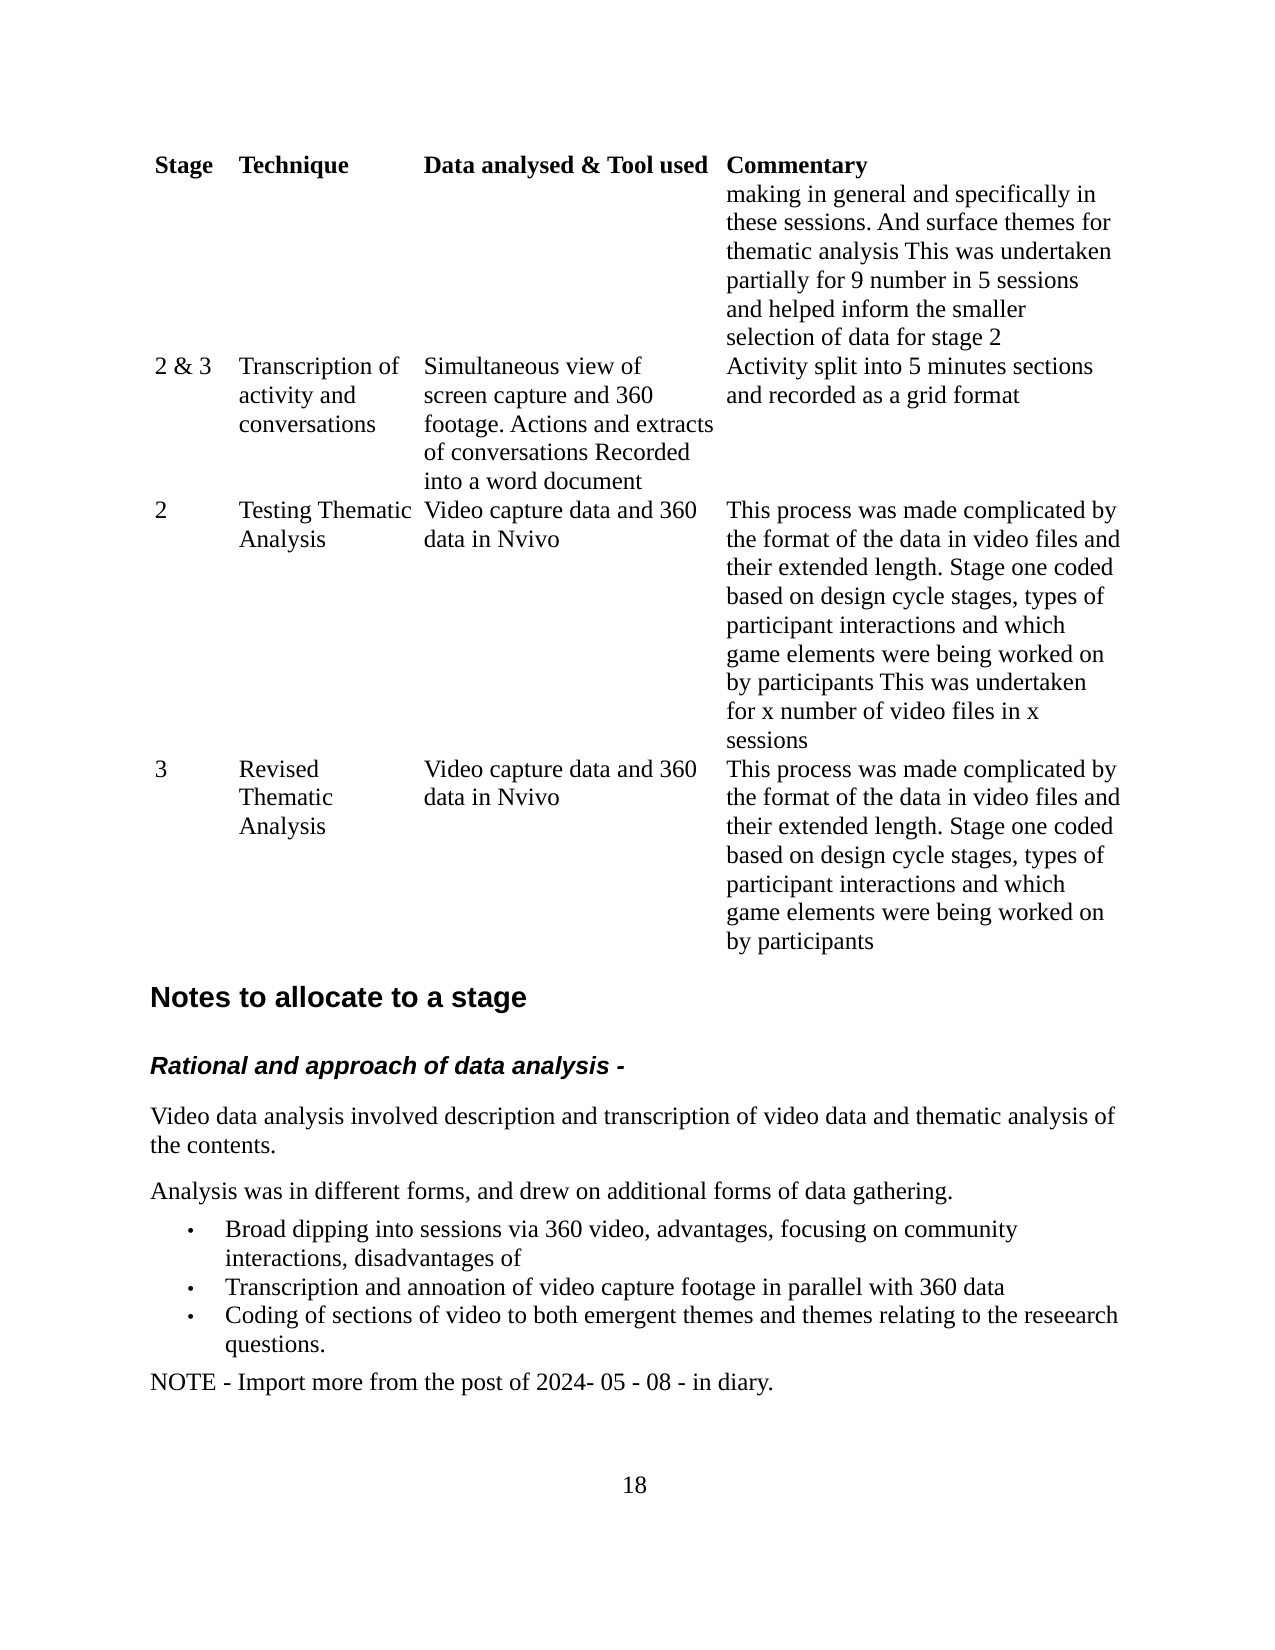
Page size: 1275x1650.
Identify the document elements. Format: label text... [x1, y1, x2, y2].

table_cell making in general and specifically in these sessions. And surface themes for thematic analysis This was undertaken partially for 9 number in 5 sessions and helped inform the smaller selection of data for stage 2 [721, 179, 1125, 351]
list Coding of sections of video to both emergent themes and themes relating to the reseearch questions. [187, 1300, 1125, 1358]
table_cell 3 [150, 754, 234, 955]
subtitle Rational and approach of data analysis - [150, 1051, 1125, 1079]
table_cell 2 [150, 495, 234, 754]
table_cell This process was made complicated by the format of the data in video files and their extended length. Stage one coded based on design cycle stages, types of participant interactions and which game elements were being worked on by participants [721, 754, 1125, 955]
table_header Technique [234, 150, 419, 179]
table_cell [419, 179, 721, 351]
list Transcription and annoation of video capture footage in parallel with 360 data [187, 1272, 1125, 1300]
table_cell Activity split into 5 minutes sections and recorded as a grid format [721, 351, 1125, 495]
table_cell Video capture data and 360 data in Nvivo [419, 754, 721, 955]
table_cell Video capture data and 360 data in Nvivo [419, 495, 721, 754]
table_cell [150, 179, 234, 351]
table_header Commentary [721, 150, 1125, 179]
text Video data analysis involved description and transcription of video data and thematic analysis of the contents. [150, 1101, 1125, 1158]
text Analysis was in different forms, and drew on additional forms of data gathering. [150, 1176, 1125, 1205]
table_cell Transcription of activity and conversations [234, 351, 419, 495]
table_cell This process was made complicated by the format of the data in video files and their extended length. Stage one coded based on design cycle stages, types of participant interactions and which game elements were being worked on by participants This was undertaken for x number of video files in x sessions [721, 495, 1125, 754]
text NOTE - Import more from the post of 2024- 05 - 08 - in diary. [150, 1367, 1125, 1396]
table_header Data analysed & Tool used [419, 150, 721, 179]
table_cell [234, 179, 419, 351]
table_cell Revised Thematic Analysis [234, 754, 419, 955]
list Broad dipping into sessions via 360 video, advantages, focusing on community interactions, disadvantages of [187, 1214, 1125, 1272]
table_cell Simultaneous view of screen capture and 360 footage. Actions and extracts of conversations Recorded into a word document [419, 351, 721, 495]
table_cell 2 & 3 [150, 351, 234, 495]
subtitle Notes to allocate to a stage [150, 980, 1125, 1013]
table_cell Testing Thematic Analysis [234, 495, 419, 754]
table_header Stage [150, 150, 234, 179]
